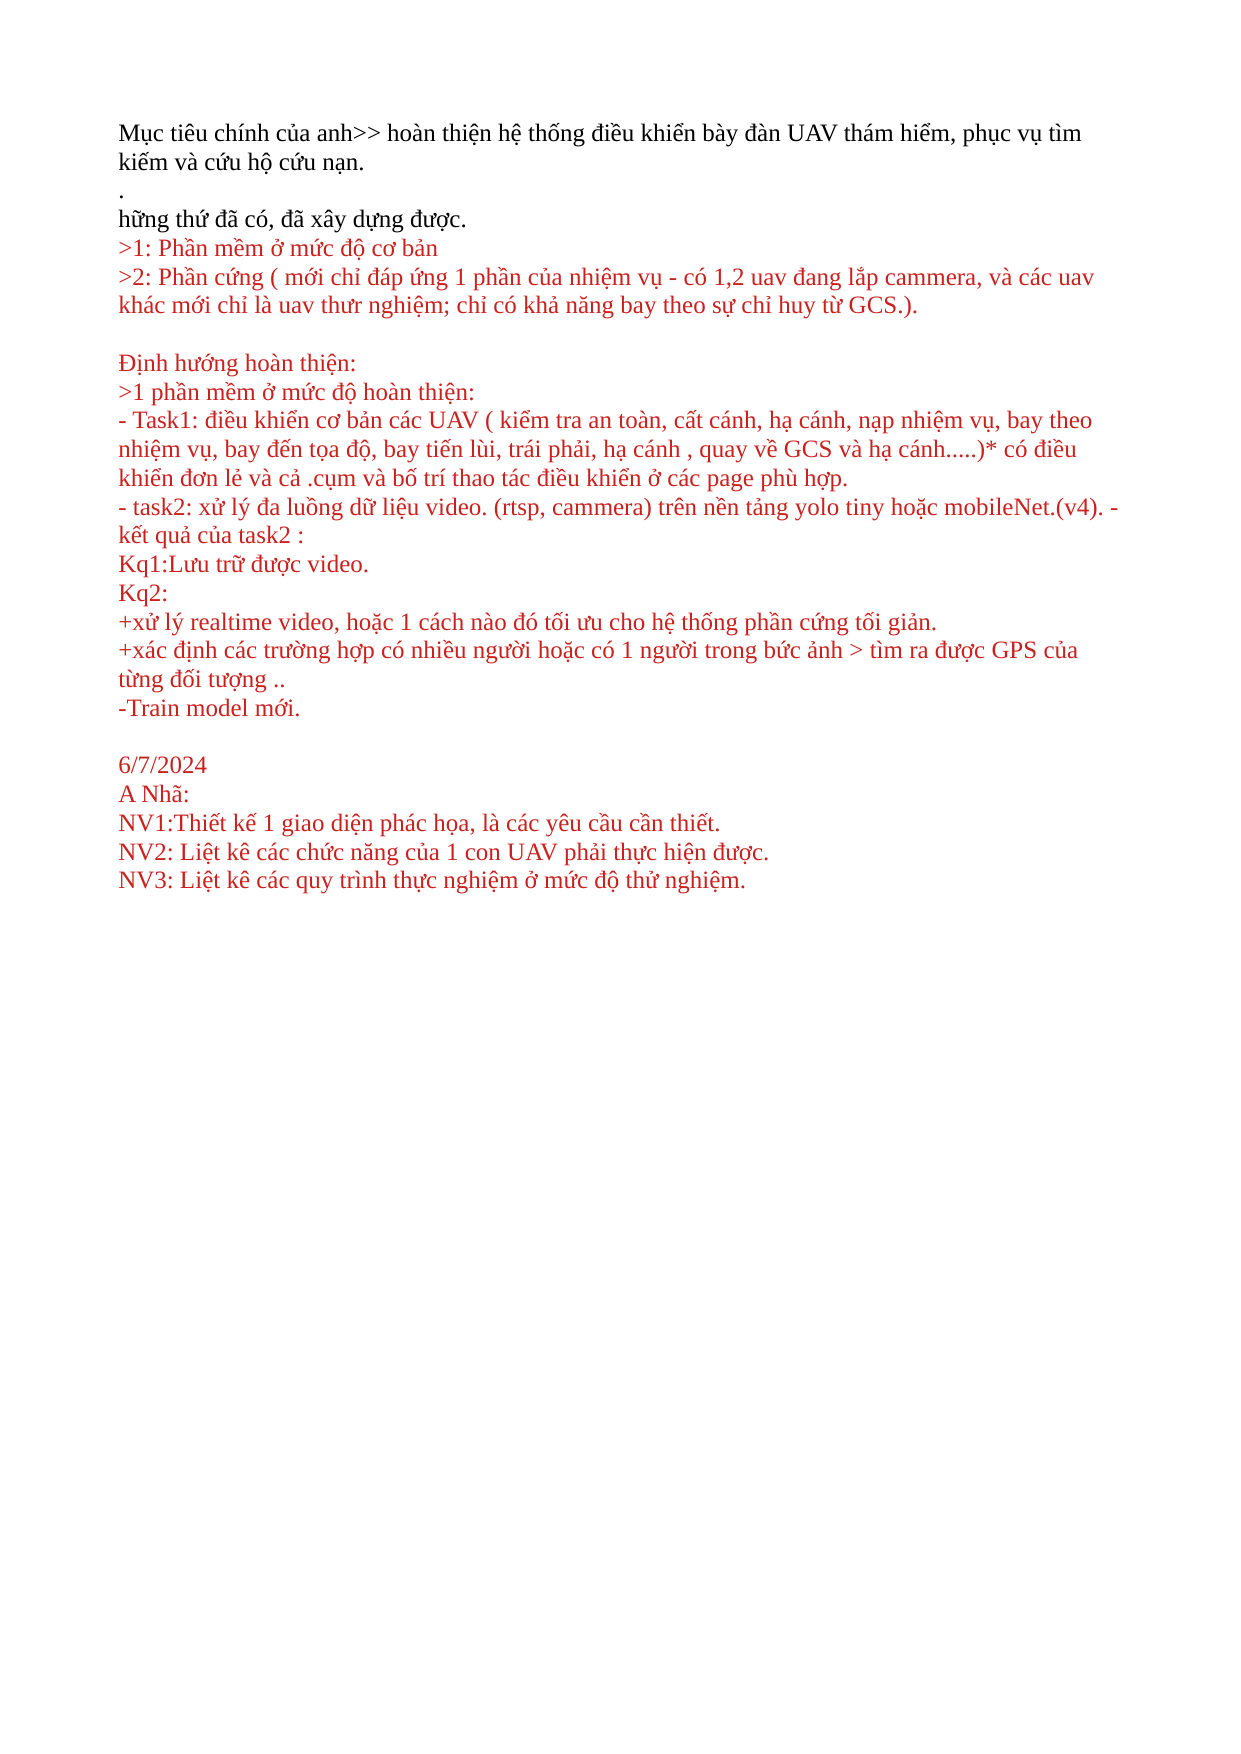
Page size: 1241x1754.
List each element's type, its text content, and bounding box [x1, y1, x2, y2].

text - task2: xử lý đa luồng dữ liệu video. (rtsp, cammera) trên nền tảng yolo tiny hoặc mobileNet.(v4). - kết quả của task2 : [118, 492, 1122, 549]
text Kq1:Lưu trữ được video. [118, 549, 1122, 578]
text +xác định các trường hợp có nhiều người hoặc có 1 người trong bức ảnh > tìm ra được GPS của từng đối tượng .. [118, 636, 1122, 693]
text Kq2: [118, 578, 1122, 607]
text >2: Phần cứng ( mới chỉ đáp ứng 1 phần của nhiệm vụ - có 1,2 uav đang lắp cammera, và các uav khác mới chỉ là uav thưr nghiệm; chỉ có khả năng bay theo sự chỉ huy từ GCS.). [118, 262, 1122, 319]
text - Task1: điều khiển cơ bản các UAV ( kiểm tra an toàn, cất cánh, hạ cánh, nạp nhiệm vụ, bay theo nhiệm vụ, bay đến tọa độ, bay tiến lùi, trái phải, hạ cánh , quay về GCS và hạ cánh.....)* có điều khiển đơn lẻ và cả .cụm và bố trí thao tác điều khiển ở các page phù hợp. [118, 406, 1122, 492]
text Định hướng hoàn thiện: [118, 348, 1122, 377]
text . [118, 176, 1122, 204]
text A Nhã: NV1:Thiết kế 1 giao diện phác họa, là các yêu cầu cần thiết. [118, 779, 1122, 837]
text >1: Phần mềm ở mức độ cơ bản [118, 233, 1122, 262]
text NV2: Liệt kê các chức năng của 1 con UAV phải thực hiện được. [118, 837, 1122, 866]
text 6/7/2024 [118, 751, 1122, 779]
text NV3: Liệt kê các quy trình thực nghiệm ở mức độ thử nghiệm. [118, 866, 1122, 894]
text -Train model mới. [118, 693, 1122, 722]
text hững thứ đã có, đã xây dựng được. [118, 204, 1122, 233]
text +xử lý realtime video, hoặc 1 cách nào đó tối ưu cho hệ thống phần cứng tối giản. [118, 607, 1122, 636]
text Mục tiêu chính của anh>> hoàn thiện hệ thống điều khiển bày đàn UAV thám hiểm, phục vụ tìm kiếm và cứu hộ cứu nạn. [118, 118, 1122, 176]
text >1 phần mềm ở mức độ hoàn thiện: [118, 377, 1122, 406]
